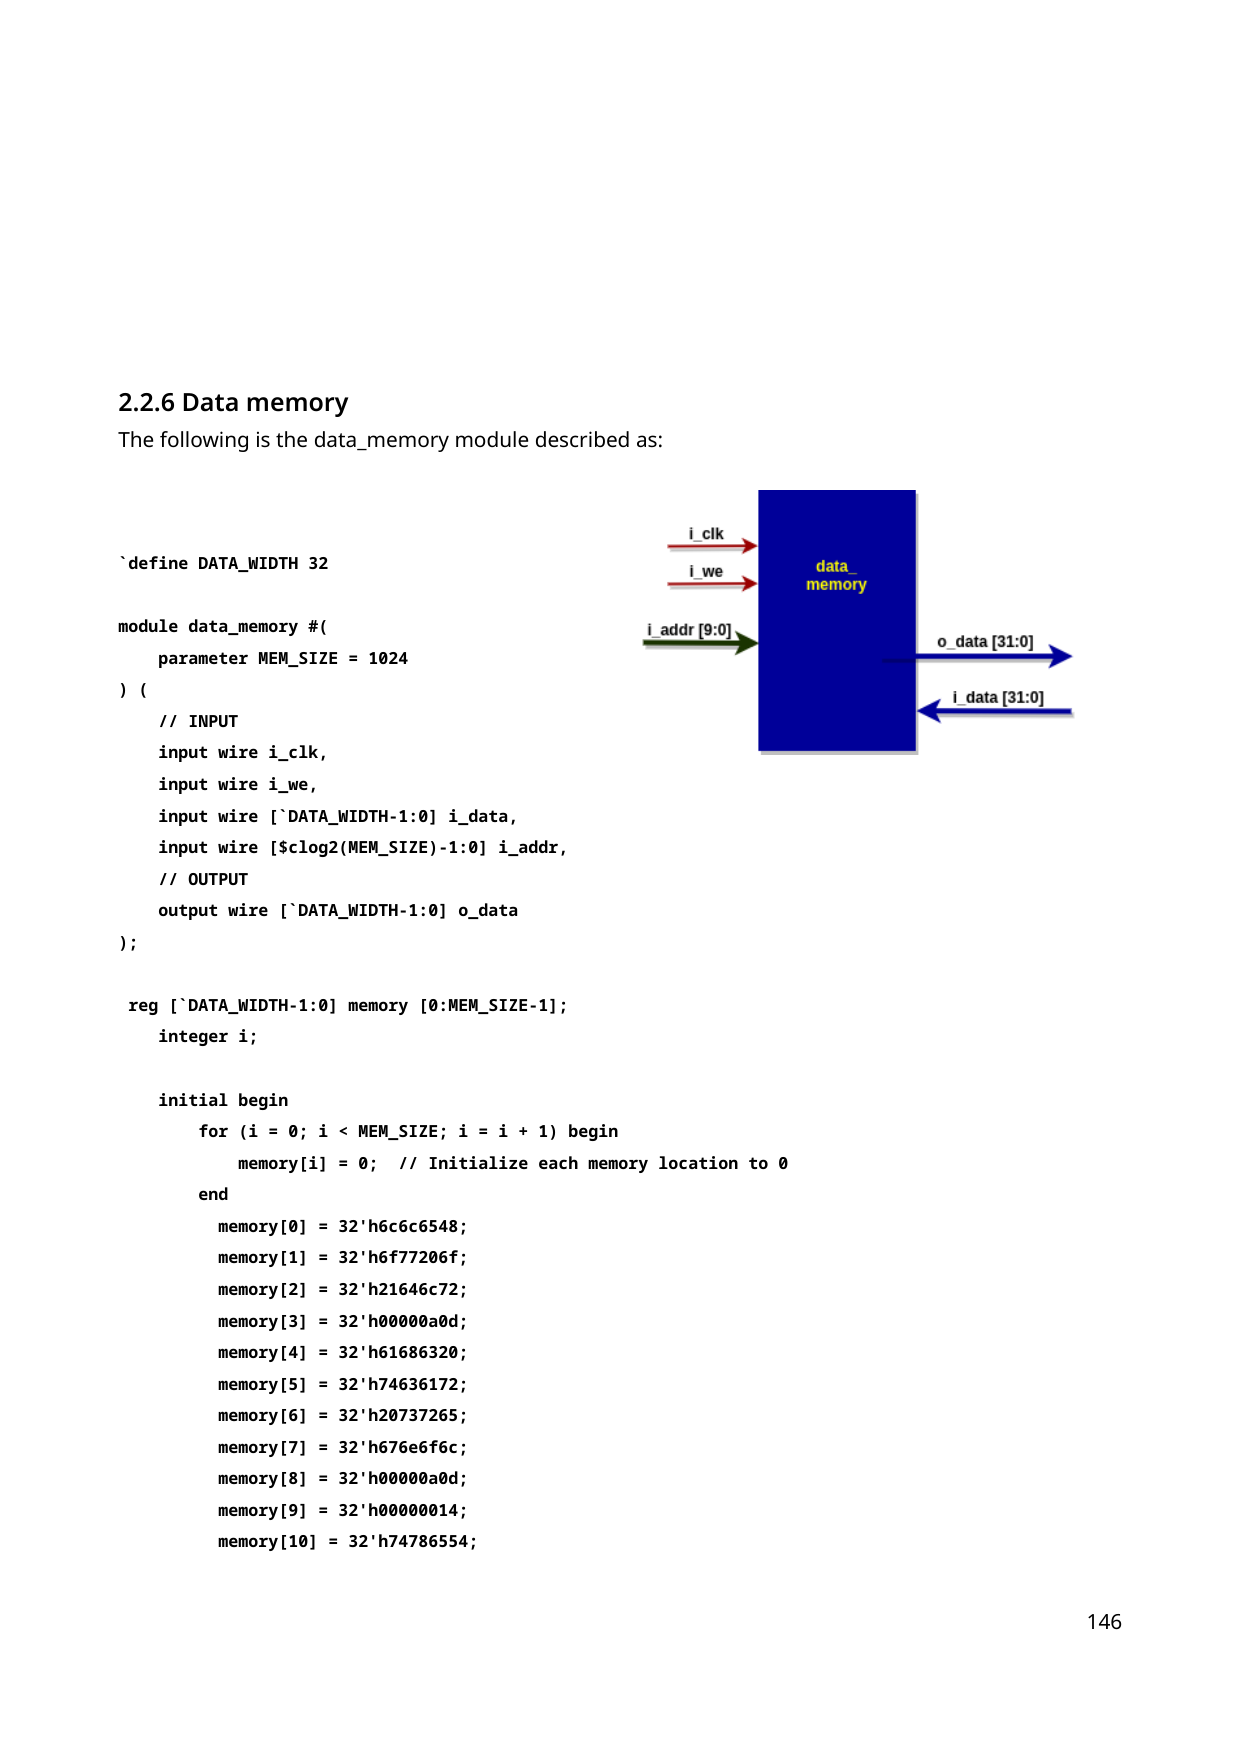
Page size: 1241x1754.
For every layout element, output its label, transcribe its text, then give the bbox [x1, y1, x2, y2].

text memory[6] = 32'h20737265; [118, 1404, 1122, 1427]
text [1089, 678, 1122, 701]
text `define DATA_WIDTH 32 [118, 552, 631, 574]
text memory[4] = 32'h61686320; [118, 1341, 1122, 1363]
text memory[1] = 32'h6f77206f; [118, 1246, 1122, 1269]
text input wire i_clk, [118, 741, 1122, 764]
text module data_memory #( [118, 615, 631, 637]
text // OUTPUT [118, 867, 1122, 890]
text ); [118, 930, 1122, 953]
text memory[7] = 32'h676e6f6c; [118, 1435, 1122, 1458]
text parameter MEM_SIZE = 1024 [118, 646, 631, 669]
text input wire [`DATA_WIDTH-1:0] i_data, [118, 804, 1122, 827]
text input wire i_we, [118, 773, 1122, 795]
text memory[9] = 32'h00000014; [118, 1498, 1122, 1521]
text for (i = 0; i < MEM_SIZE; i = i + 1) begin [118, 1120, 1122, 1142]
text ) ( [118, 678, 631, 701]
picture [631, 490, 1089, 755]
text // INPUT [118, 709, 631, 732]
text memory[0] = 32'h6c6c6548; [118, 1214, 1122, 1237]
text memory[i] = 0; // Initialize each memory location to 0 [118, 1151, 1122, 1174]
text memory[5] = 32'h74636172; [118, 1372, 1122, 1395]
text initial begin [118, 1088, 1122, 1111]
text [1089, 552, 1122, 574]
subtitle 2.2.6 Data memory [118, 385, 1122, 419]
text reg [`DATA_WIDTH-1:0] memory [0:MEM_SIZE-1]; [118, 993, 1122, 1016]
text memory[8] = 32'h00000a0d; [118, 1467, 1122, 1490]
text input wire [$clog2(MEM_SIZE)-1:0] i_addr, [118, 836, 1122, 858]
text [1089, 646, 1122, 669]
text memory[2] = 32'h21646c72; [118, 1278, 1122, 1300]
text The following is the data_memory module described as: [118, 425, 1122, 453]
text [1089, 615, 1122, 637]
text memory[3] = 32'h00000a0d; [118, 1309, 1122, 1332]
text [1089, 709, 1122, 732]
text memory[10] = 32'h74786554; [118, 1530, 1122, 1553]
text output wire [`DATA_WIDTH-1:0] o_data [118, 899, 1122, 922]
text integer i; [118, 1025, 1122, 1048]
text end [118, 1183, 1122, 1206]
